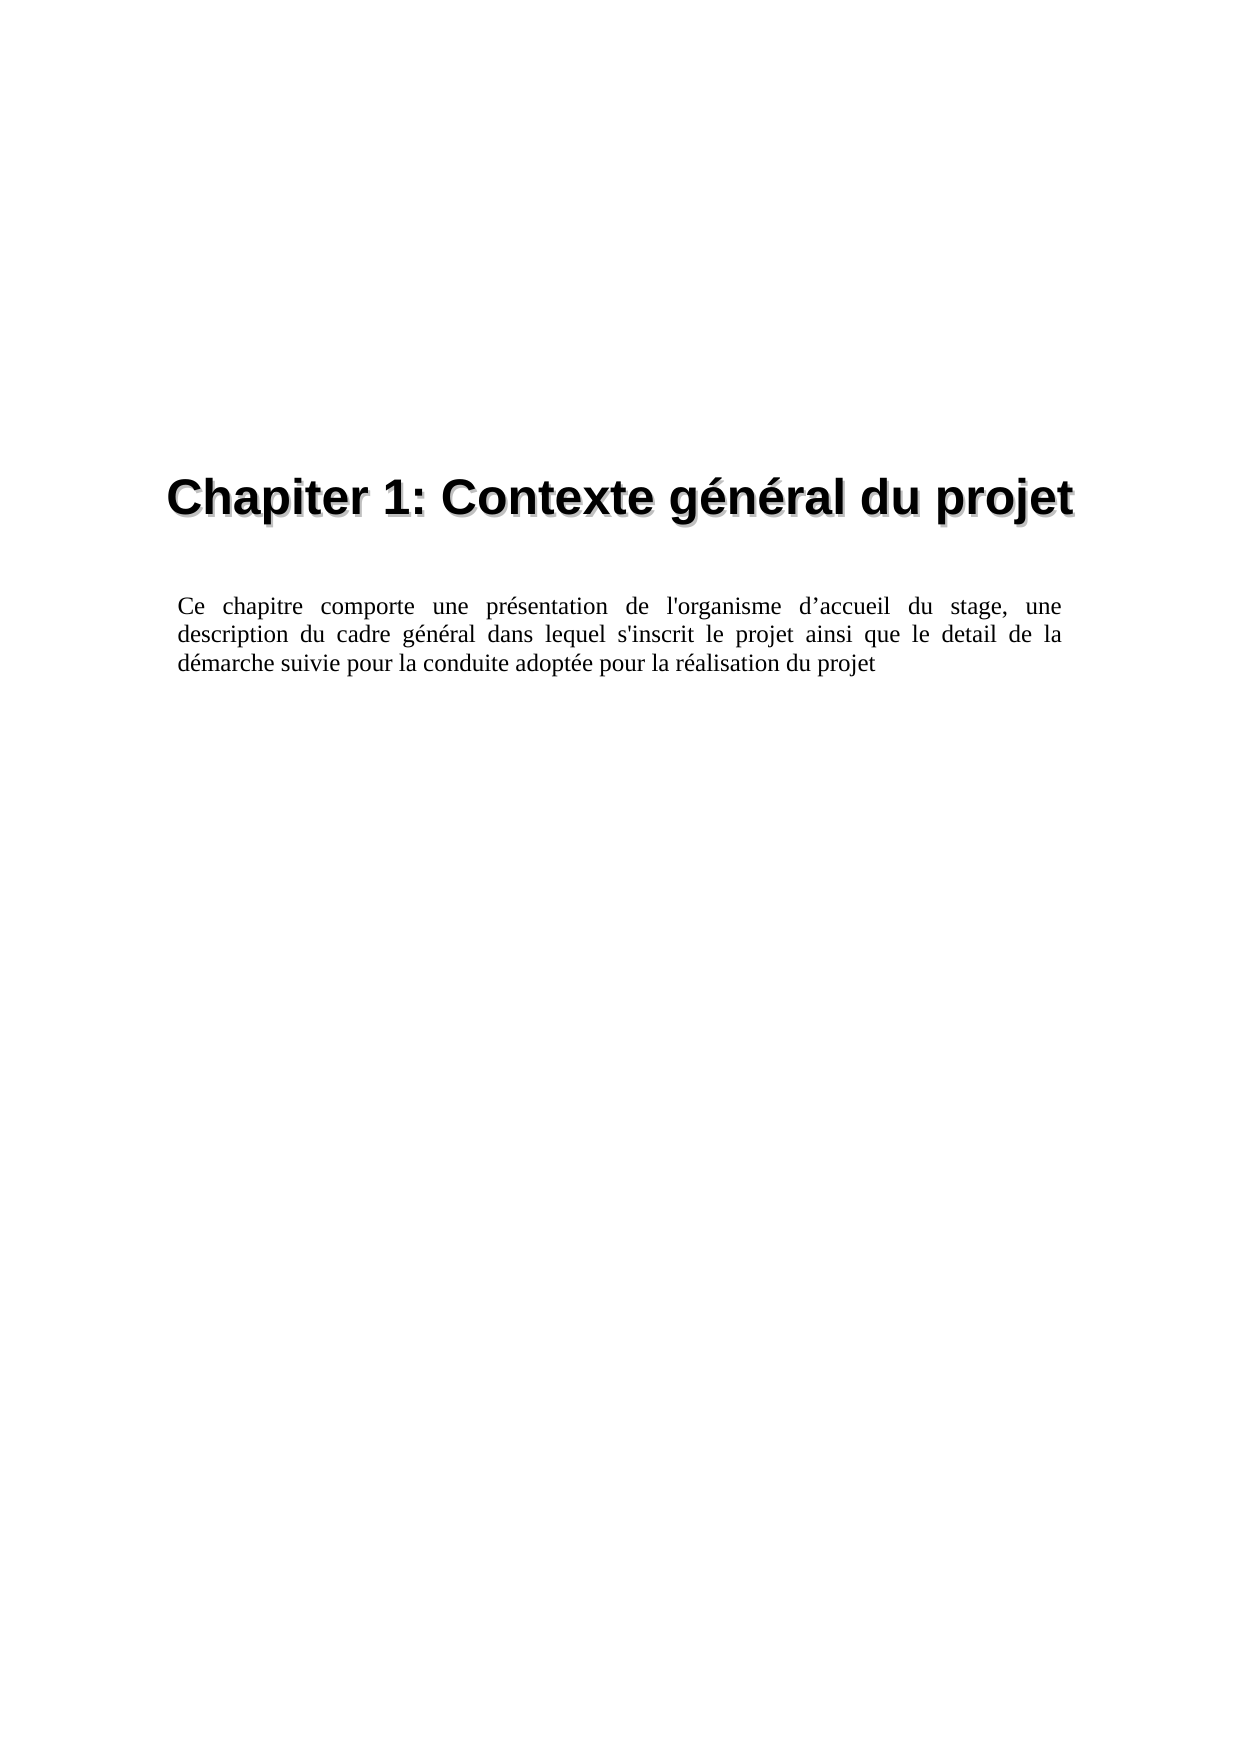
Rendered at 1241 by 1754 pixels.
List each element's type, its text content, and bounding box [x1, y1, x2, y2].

subtitle Chapiter 1: Contexte général du projet [118, 468, 1122, 525]
text Ce chapitre comporte une présentation de l'organisme d’accueil du stage, une description du cadre général dans lequel s'inscrit le projet ainsi que le detail de la démarche suivie pour la conduite adoptée pour la réalisation du projet [177, 591, 1063, 677]
